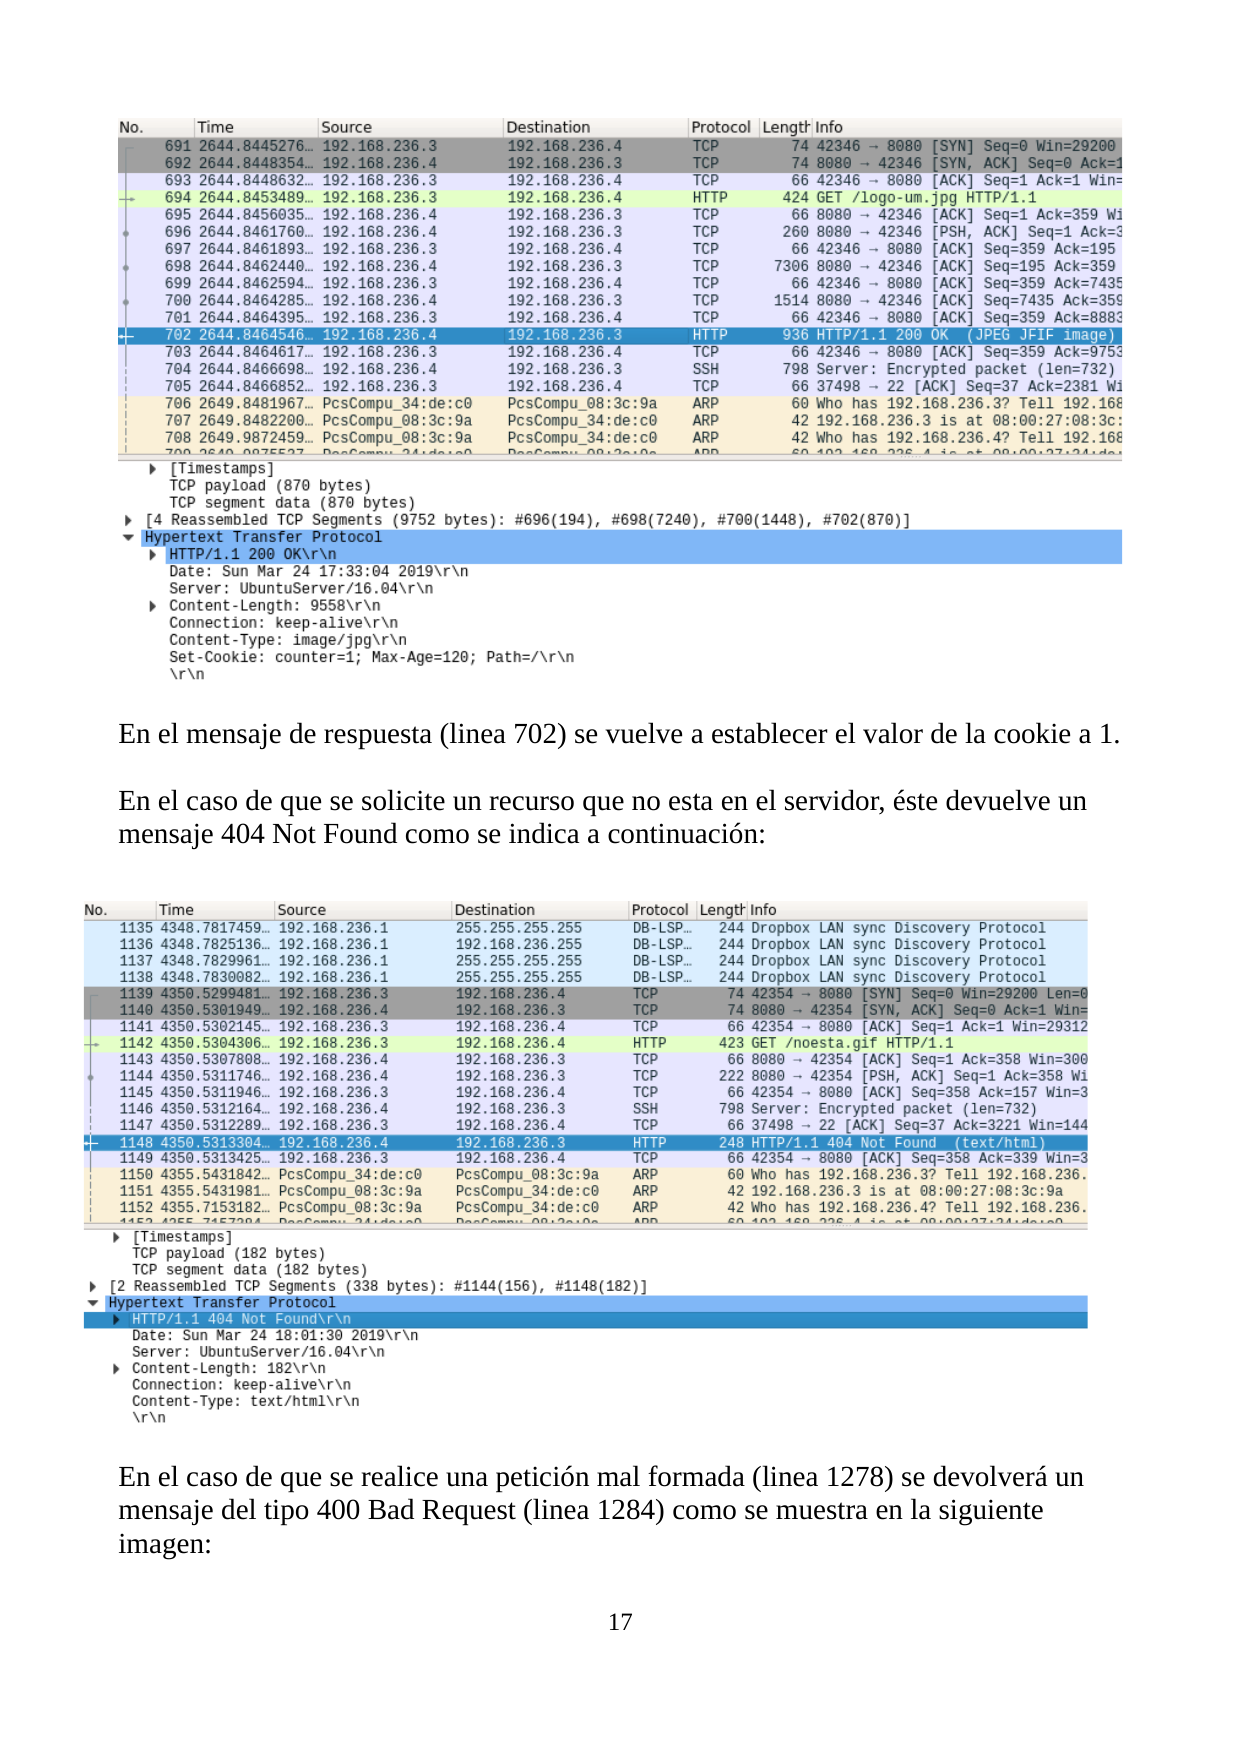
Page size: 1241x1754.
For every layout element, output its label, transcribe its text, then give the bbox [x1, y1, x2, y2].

picture [118, 118, 1123, 683]
text En el caso de que se solicite un recurso que no esta en el servidor, éste devuelve un mensaje 404 Not Found como se indica a continuación: [118, 783, 1122, 850]
text En el mensaje de respuesta (linea 702) se vuelve a establecer el valor de la cookie a 1. [118, 716, 1122, 749]
text En el caso de que se realice una petición mal formada (linea 1278) se devolverá un mensaje del tipo 400 Bad Request (linea 1284) como se muestra en la siguiente imagen: [118, 1459, 1122, 1559]
picture [83, 901, 1088, 1426]
